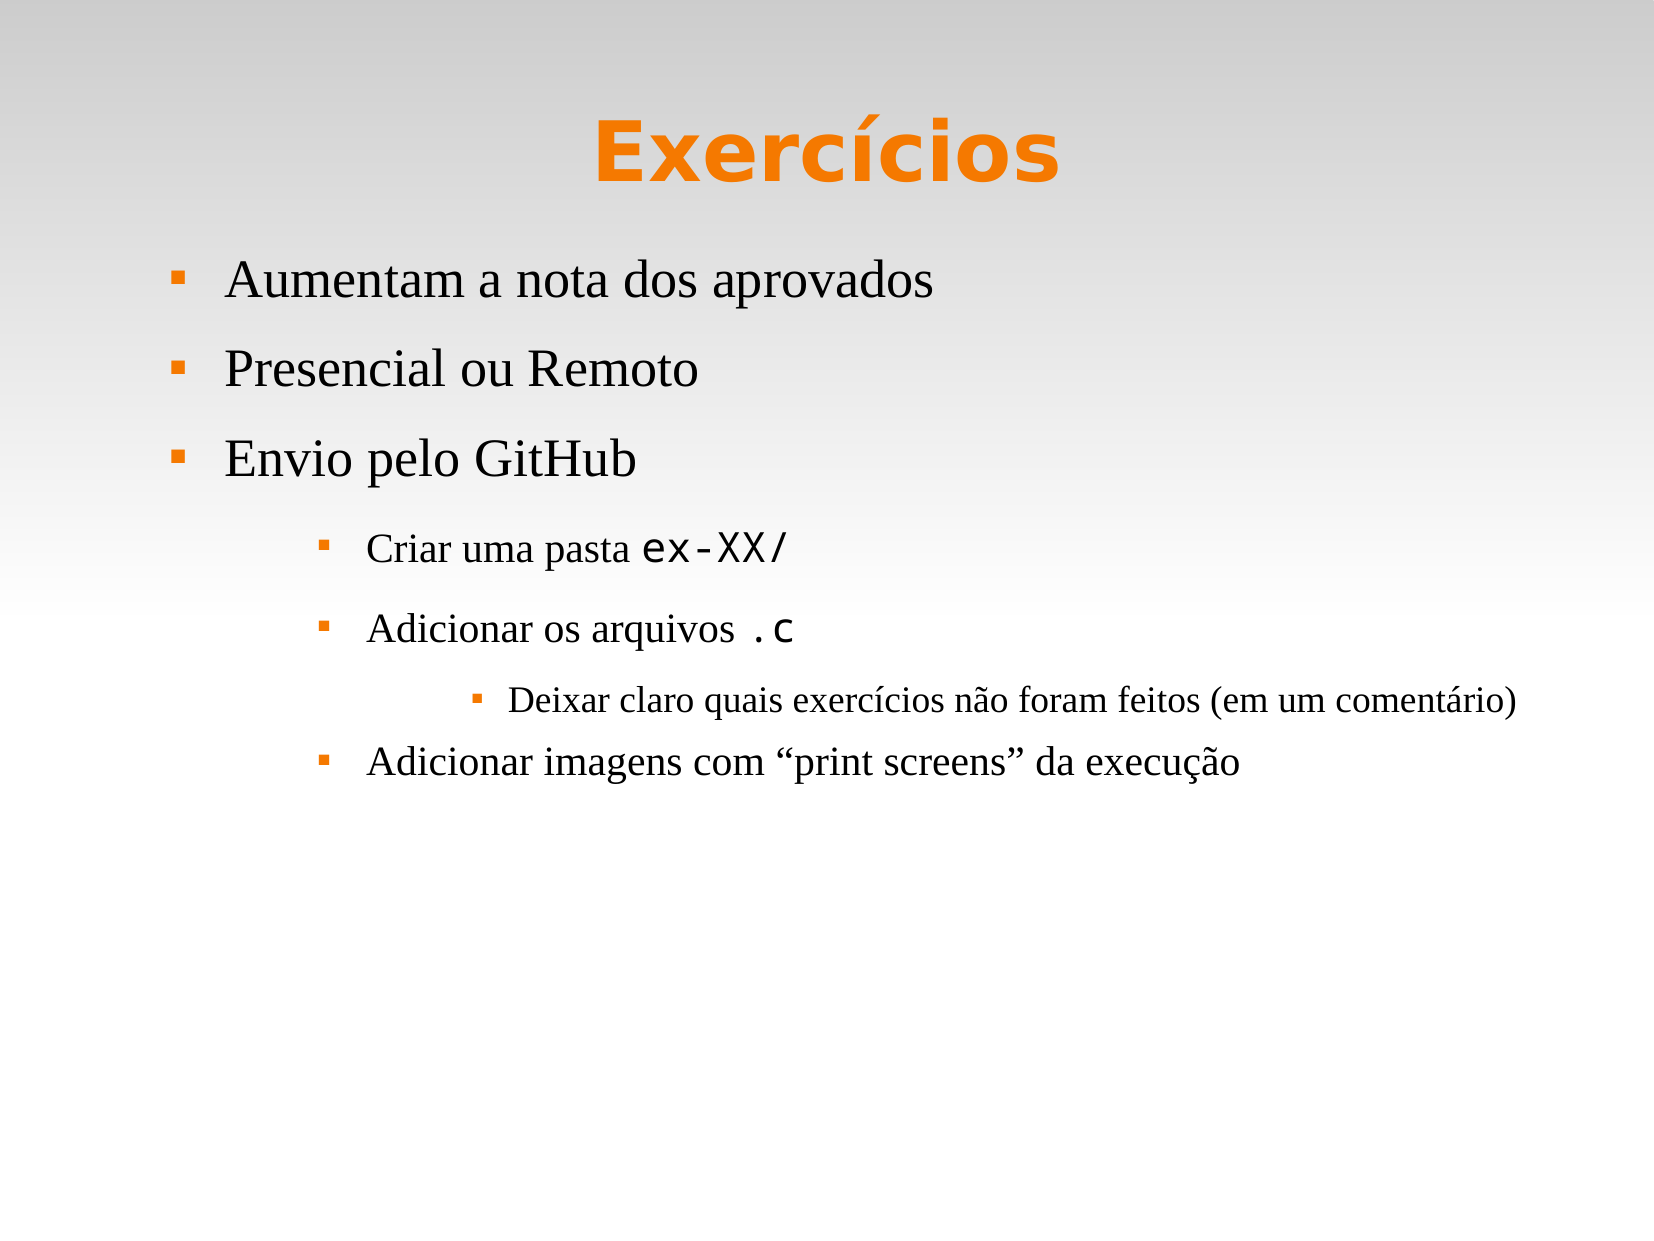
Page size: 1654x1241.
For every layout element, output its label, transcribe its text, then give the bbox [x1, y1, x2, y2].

list Aumentam a nota dos aprovados Presencial ou Remoto Envio pelo GitHub Criar uma pasta ex-XX/ Adicionar os arquivos .c Deixar claro quais exercícios não foram feitos (em um comentário) Adicionar imagens com “print screens” da execução [82, 248, 1608, 1241]
title Exercícios [82, 49, 1571, 248]
